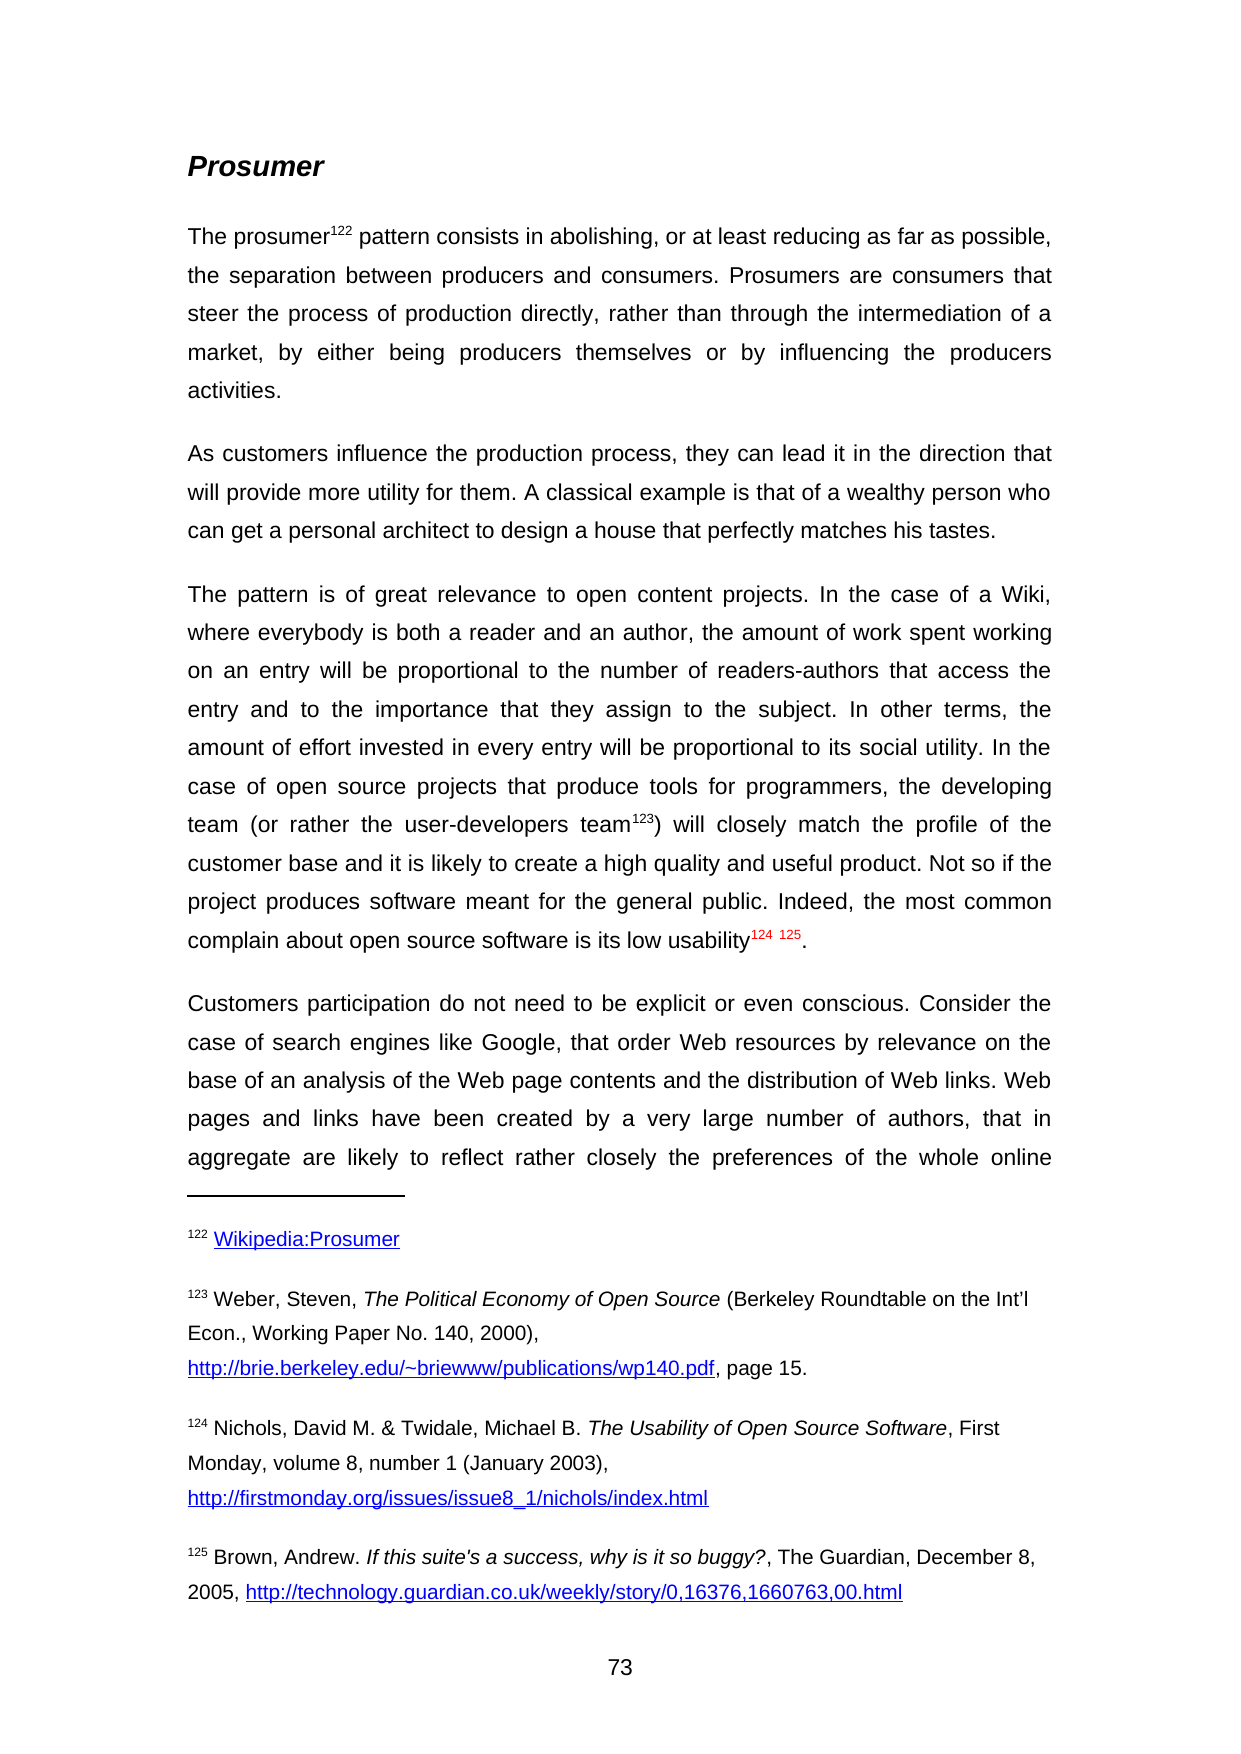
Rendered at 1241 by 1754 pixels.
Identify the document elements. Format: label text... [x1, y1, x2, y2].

subtitle Prosumer [187, 150, 1053, 183]
text Brown, Andrew. If this suite's a success, why is it so buggy?, The Guardian, December 8, 2005, http://technology.guardian.co.uk/weekly/story/0,16376,1660763,00.html [187, 1546, 1053, 1604]
text Nichols, David M. & Twidale, Michael B. The Usability of Open Source Software, First Monday, volume 8, number 1 (January 2003), http://firstmonday.org/issues/issue8_1/nichols/index.html [187, 1416, 1053, 1509]
text As customers influence the production process, they can lead it in the direction that will provide more utility for them. A classical example is that of a wealthy person who can get a personal architect to design a house that perfectly matches his tastes. [187, 441, 1053, 543]
text Wikipedia:Prosumer [187, 1227, 1053, 1251]
text Weber, Steven, The Political Economy of Open Source (Berkeley Roundtable on the Int’l Econ., Working Paper No. 140, 2000), http://brie.berkeley.edu/~briewww/publications/wp140.pdf, page 15. [187, 1287, 1053, 1380]
text Customers participation do not need to be explicit or even conscious. Consider the case of search engines like Google, that order Web resources by relevance on the base of an analysis of the Web page contents and the distribution of Web links. Web pages and links have been created by a very large number of authors, that in aggregate are likely to reflect rather closely the preferences of the whole online [187, 991, 1053, 1170]
text The pattern is of great relevance to open content projects. In the case of a Wiki, where everybody is both a reader and an author, the amount of work spent working on an entry will be proportional to the number of readers-authors that access the entry and to the importance that they assign to the subject. In other terms, the amount of effort invested in every entry will be proportional to its social utility. In the case of open source projects that produce tools for programmers, the developing team (or rather the user-developers team) will closely match the profile of the customer base and it is likely to create a high quality and useful product. Not so if the project produces software meant for the general public. Indeed, the most common complain about open source software is its low usability . [187, 581, 1053, 953]
text The prosumer pattern consists in abolishing, or at least reducing as far as possible, the separation between producers and consumers. Prosumers are consumers that steer the process of production directly, rather than through the intermediation of a market, by either being producers themselves or by influencing the producers activities. [187, 224, 1053, 403]
